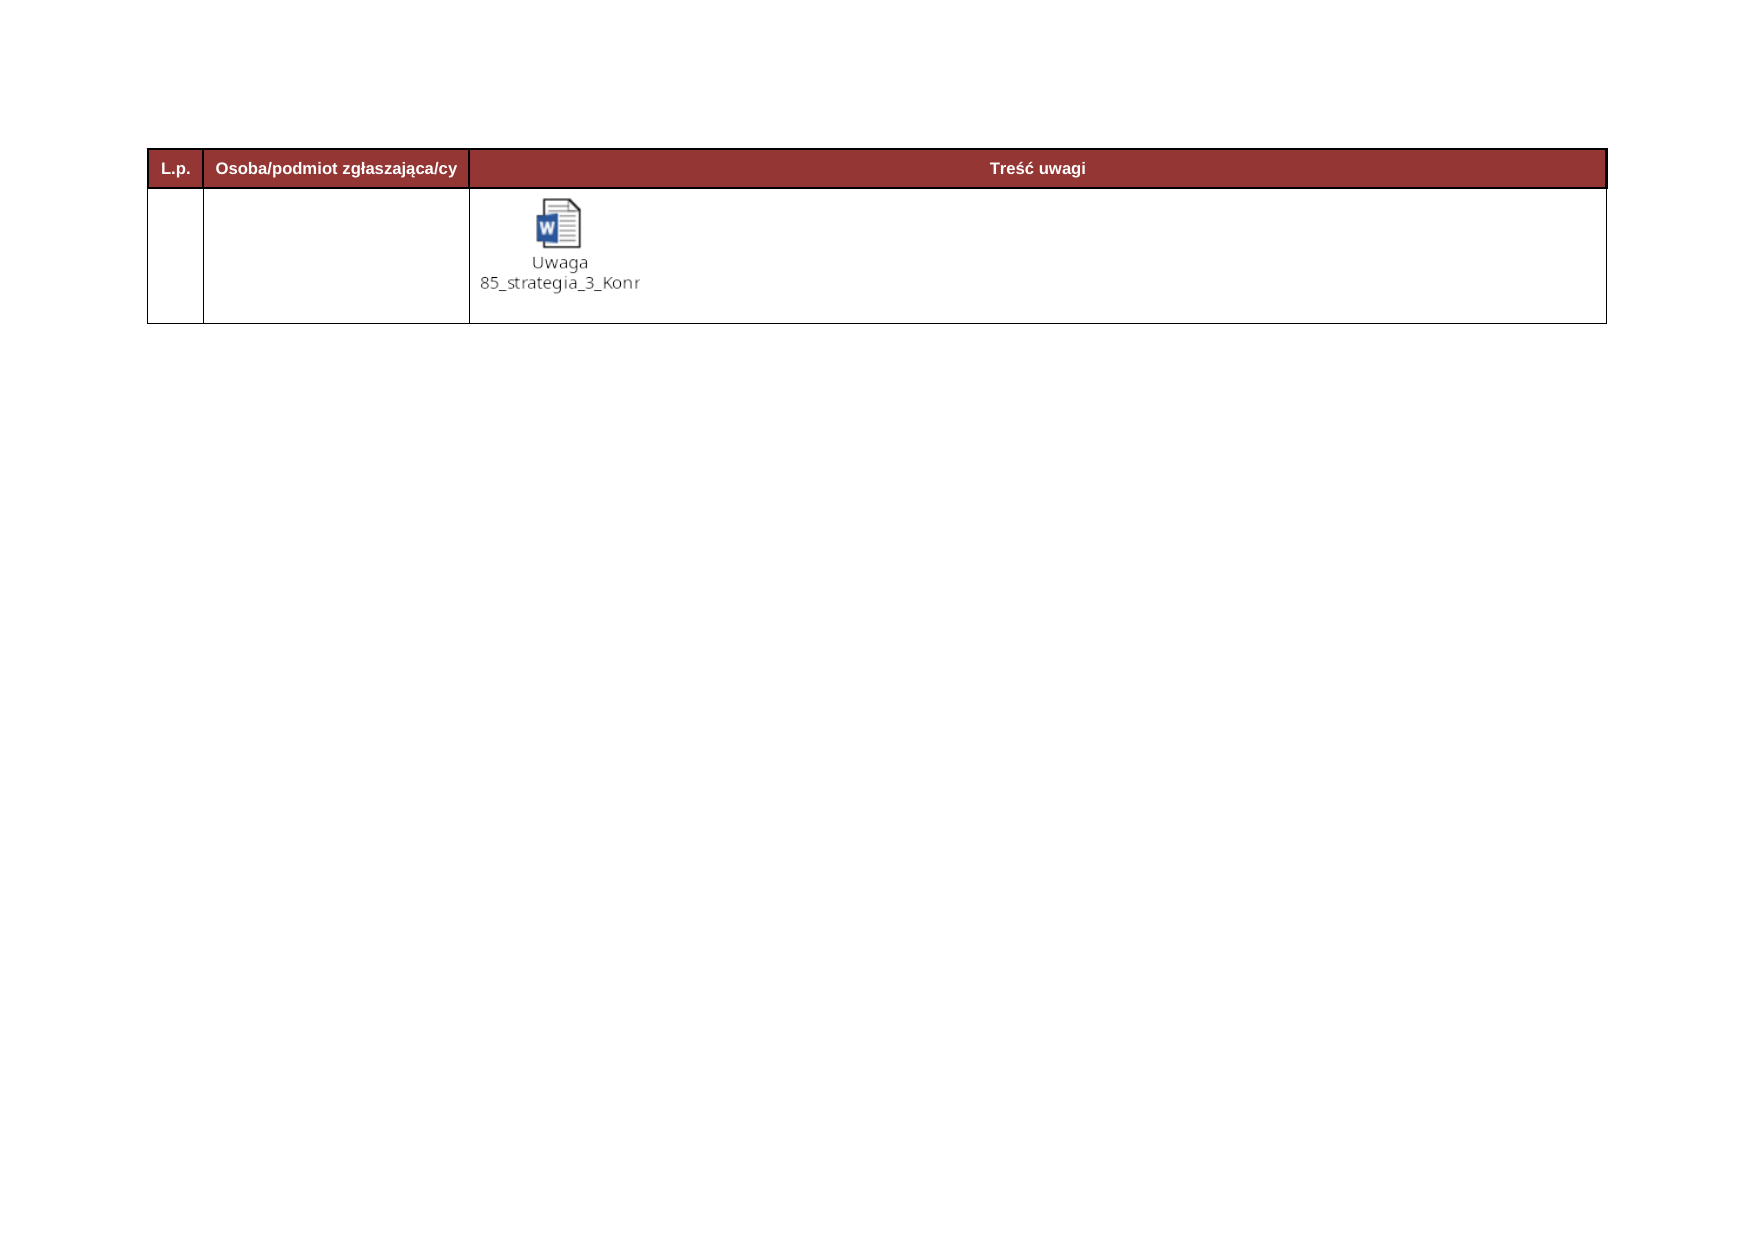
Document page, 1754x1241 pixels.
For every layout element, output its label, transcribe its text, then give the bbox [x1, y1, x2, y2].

table_header Osoba/podmiot zgłaszająca/cy [204, 150, 468, 187]
table_cell [148, 189, 203, 323]
table_cell [470, 189, 1606, 323]
table_header L.p. [149, 150, 202, 187]
table_cell [204, 189, 469, 323]
table_header Treść uwagi [470, 150, 1605, 187]
